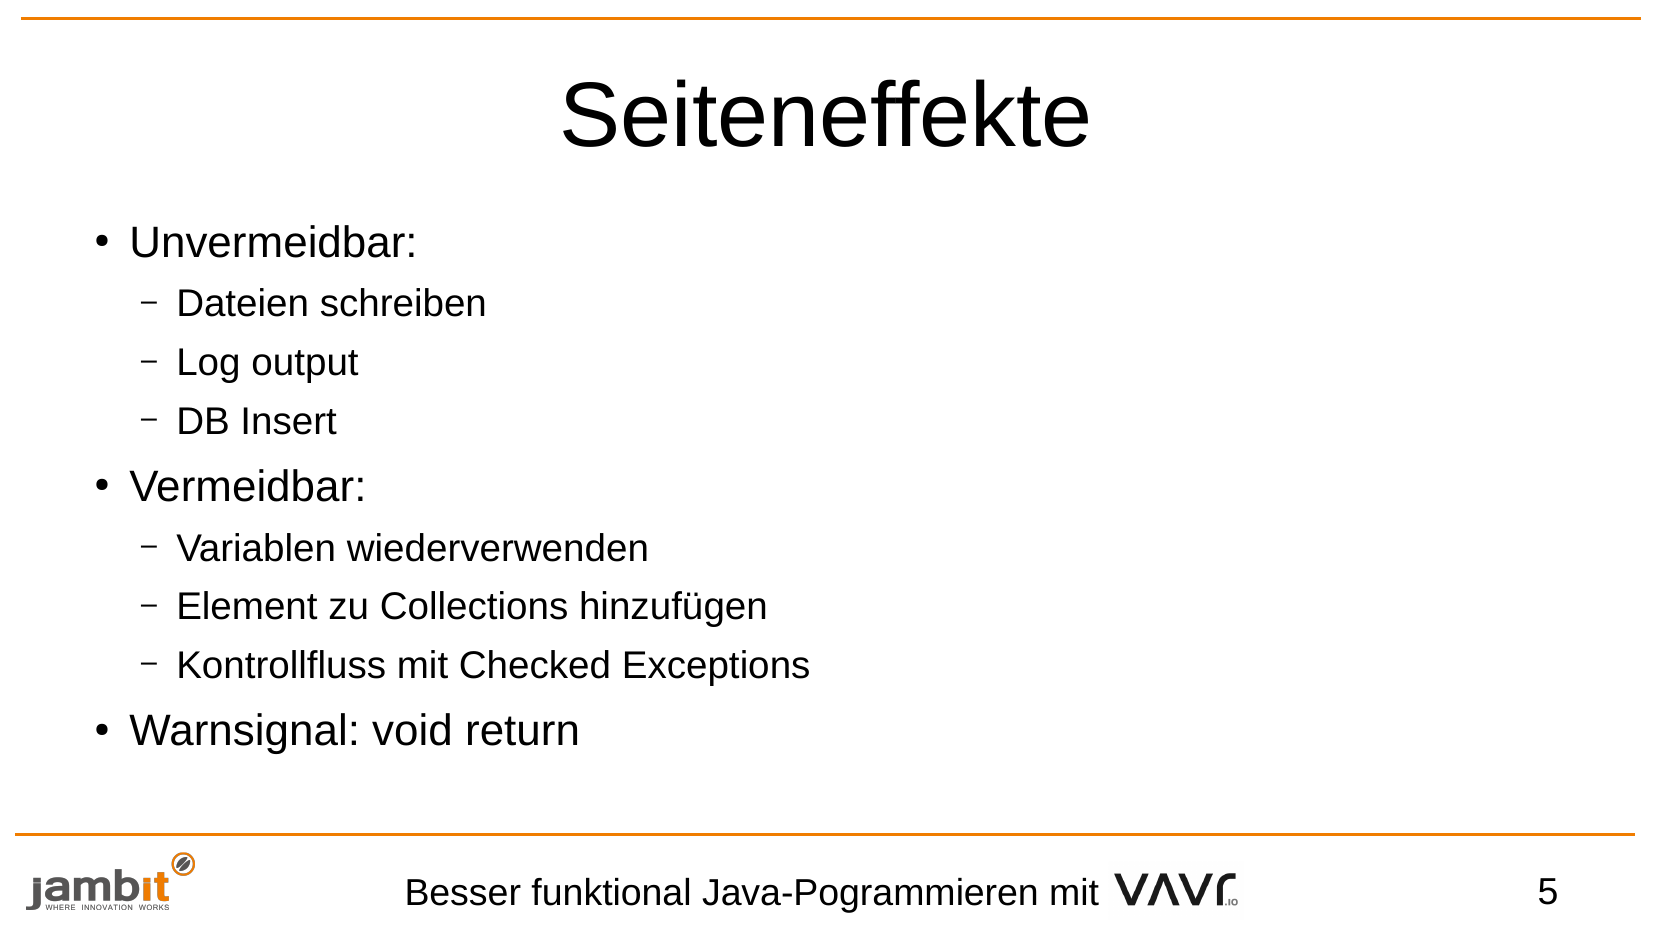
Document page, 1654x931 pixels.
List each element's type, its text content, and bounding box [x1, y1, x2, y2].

picture [1108, 861, 1244, 920]
title Seiteneffekte [82, 37, 1571, 193]
picture [26, 852, 195, 910]
list Unvermeidbar: Dateien schreiben Log output DB Insert Vermeidbar: Variablen wiederverwenden Element zu Collections hinzufügen Kontrollfluss mit Checked Exceptions Warnsignal: void return [82, 217, 1571, 758]
